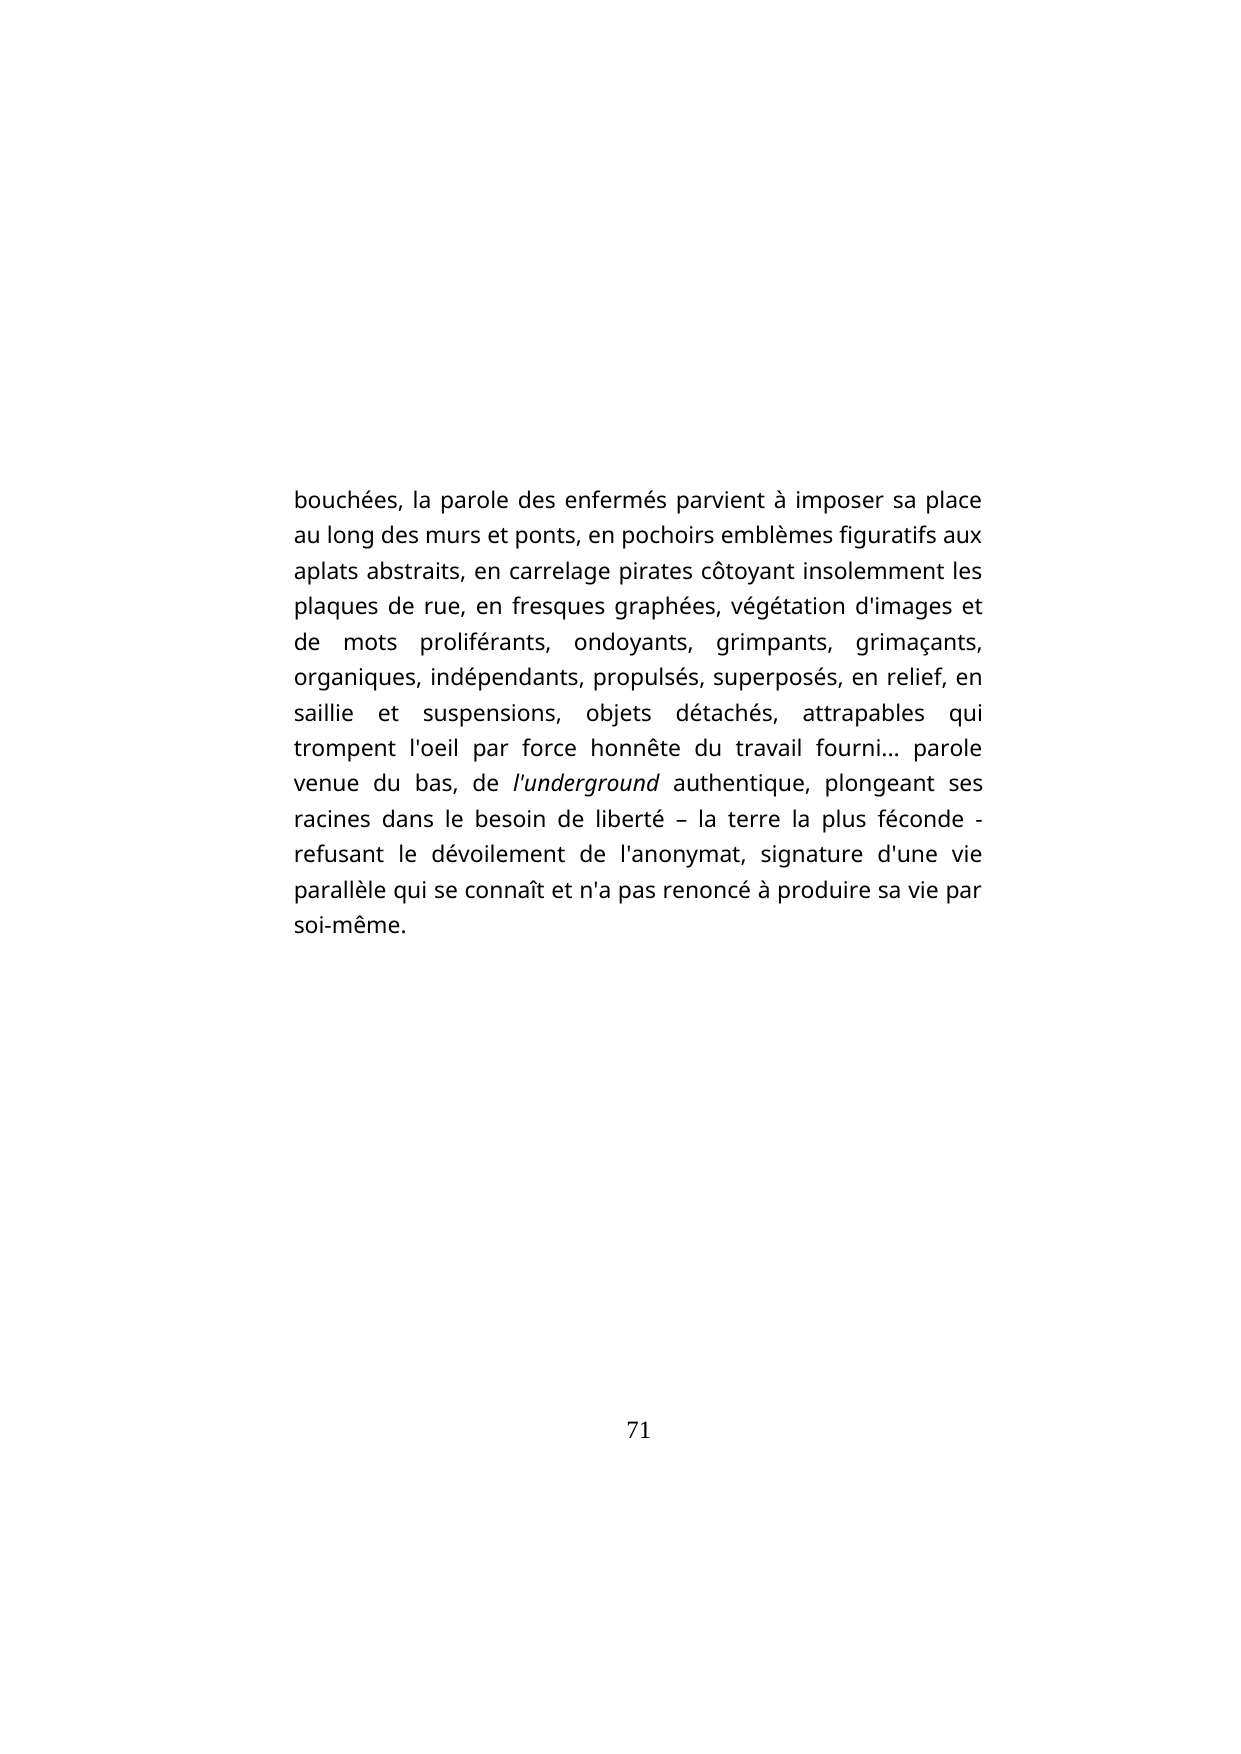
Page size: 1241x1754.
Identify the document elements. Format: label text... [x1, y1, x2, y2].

text bouchées, la parole des enfermés parvient à imposer sa place au long des murs et ponts, en pochoirs emblèmes figuratifs aux aplats abstraits, en carrelage pirates côtoyant insolemment les plaques de rue, en fresques graphées, végétation d'images et de mots proliférants, ondoyants, grimpants, grimaçants, organiques, indépendants, propulsés, superposés, en relief, en saillie et suspensions, objets détachés, attrapables qui trompent l'oeil par force honnête du travail fourni... parole venue du bas, de l'underground authentique, plongeant ses racines dans le besoin de liberté – la terre la plus féconde - refusant le dévoilement de l'anonymat, signature d'une vie parallèle qui se connaît et n'a pas renoncé à produire sa vie par soi-même. [293, 480, 983, 941]
